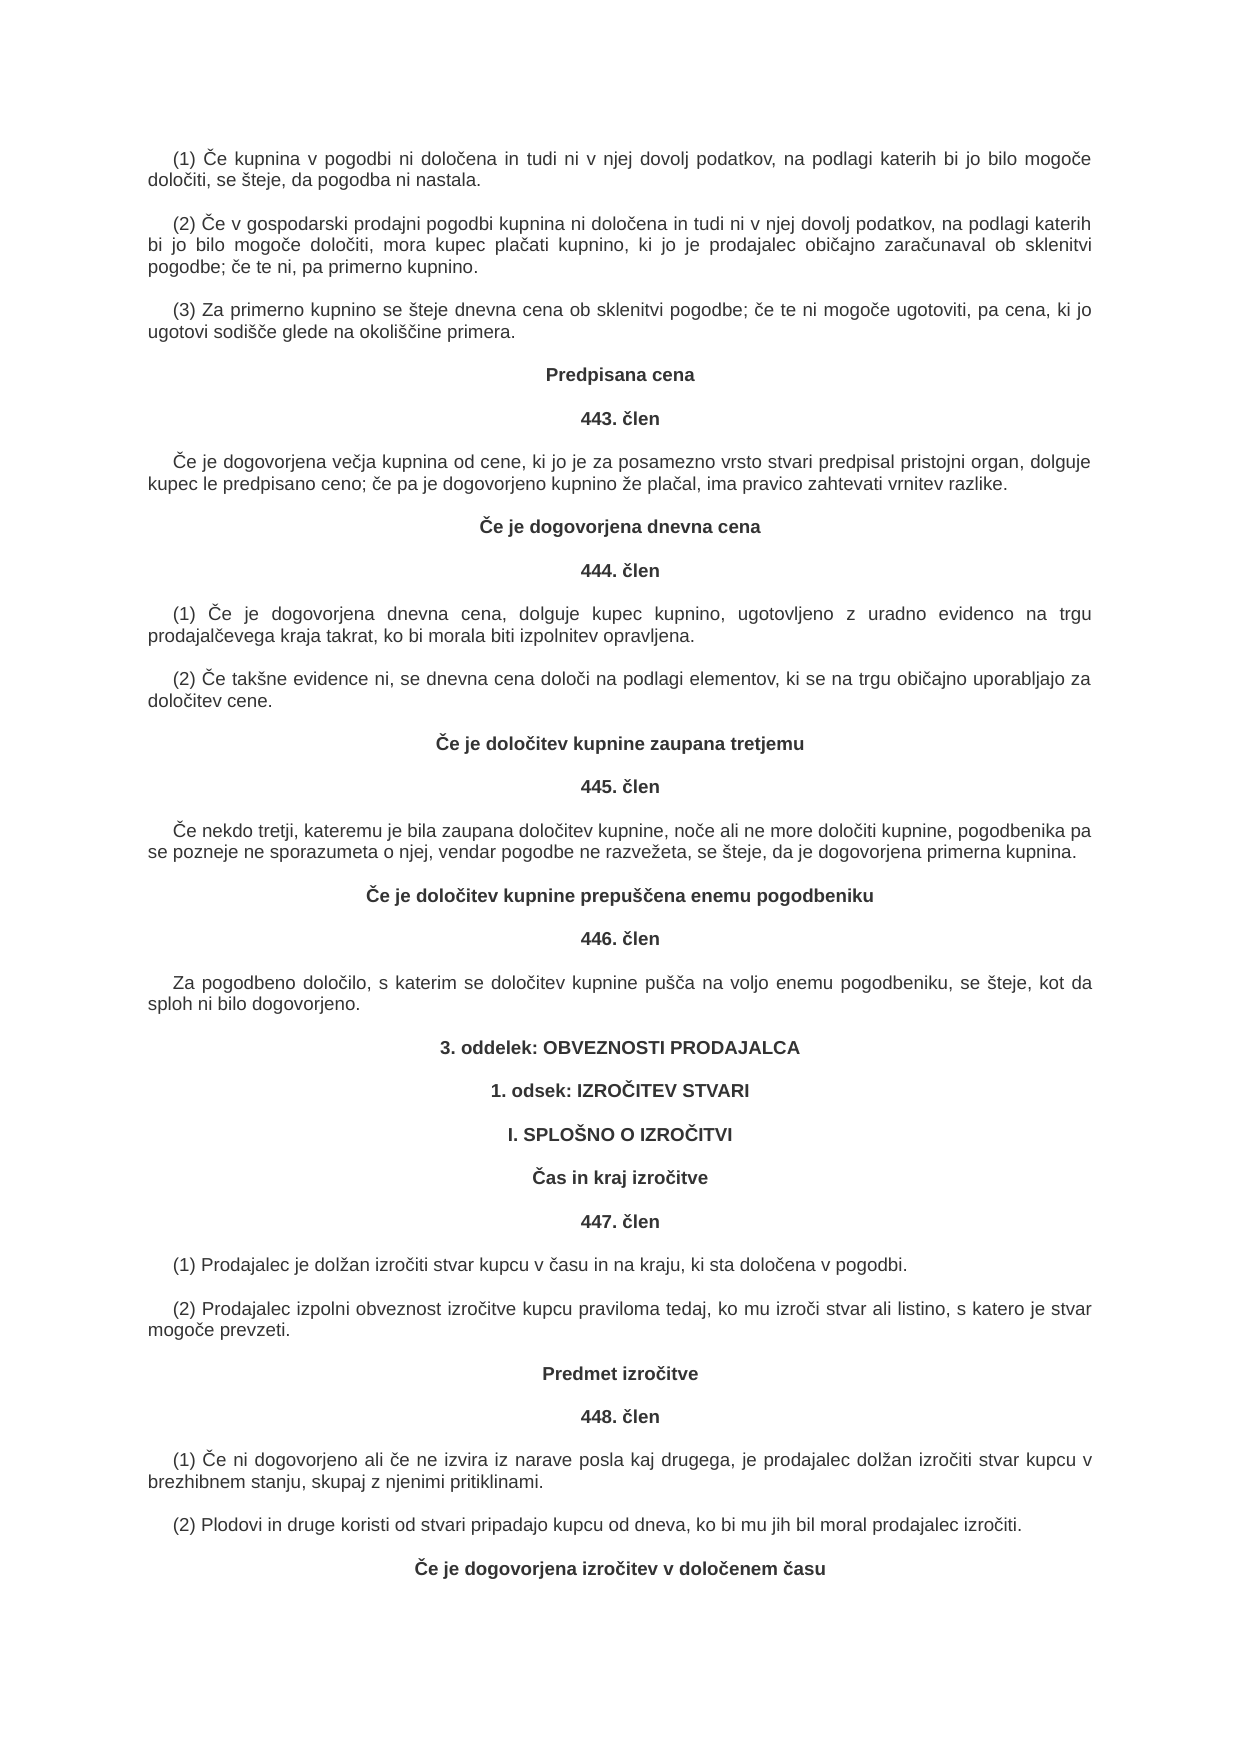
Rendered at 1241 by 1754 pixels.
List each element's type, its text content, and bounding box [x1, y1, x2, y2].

text Če je dogovorjena dnevna cena [148, 516, 1093, 538]
text 1. odsek: IZROČITEV STVARI [148, 1080, 1093, 1102]
text 444. člen [148, 559, 1093, 581]
text Če je določitev kupnine zaupana tretjemu [148, 733, 1093, 754]
text 446. člen [148, 928, 1093, 950]
text (1) Če kupnina v pogodbi ni določena in tudi ni v njej dovolj podatkov, na podlagi katerih bi jo bilo mogoče določiti, se šteje, da pogodba ni nastala. [148, 148, 1093, 191]
text Čas in kraj izročitve [148, 1167, 1093, 1188]
text (1) Če je dogovorjena dnevna cena, dolguje kupec kupnino, ugotovljeno z uradno evidenco na trgu prodajalčevega kraja takrat, ko bi morala biti izpolnitev opravljena. [148, 603, 1093, 646]
text 445. člen [148, 776, 1093, 798]
text Če je dogovorjena izročitev v določenem času [148, 1558, 1093, 1579]
text (1) Prodajalec je dolžan izročiti stvar kupcu v času in na kraju, ki sta določena v pogodbi. [148, 1254, 1093, 1275]
text (2) Če v gospodarski prodajni pogodbi kupnina ni določena in tudi ni v njej dovolj podatkov, na podlagi katerih bi jo bilo mogoče določiti, mora kupec plačati kupnino, ki jo je prodajalec običajno zaračunaval ob sklenitvi pogodbe; če te ni, pa primerno kupnino. [148, 213, 1093, 277]
text 443. člen [148, 408, 1093, 429]
text (2) Plodovi in druge koristi od stvari pripadajo kupcu od dneva, ko bi mu jih bil moral prodajalec izročiti. [148, 1514, 1093, 1536]
text 448. člen [148, 1406, 1093, 1427]
text Predmet izročitve [148, 1362, 1093, 1384]
text 447. člen [148, 1210, 1093, 1232]
text (2) Prodajalec izpolni obveznost izročitve kupcu praviloma tedaj, ko mu izroči stvar ali listino, s katero je stvar mogoče prevzeti. [148, 1297, 1093, 1340]
text Za pogodbeno določilo, s katerim se določitev kupnine pušča na voljo enemu pogodbeniku, se šteje, kot da sploh ni bilo dogovorjeno. [148, 972, 1093, 1015]
text (1) Če ni dogovorjeno ali če ne izvira iz narave posla kaj drugega, je prodajalec dolžan izročiti stvar kupcu v brezhibnem stanju, skupaj z njenimi pritiklinami. [148, 1449, 1093, 1492]
text I. SPLOŠNO O IZROČITVI [148, 1123, 1093, 1145]
text Predpisana cena [148, 364, 1093, 386]
text Če je določitev kupnine prepuščena enemu pogodbeniku [148, 885, 1093, 906]
text 3. oddelek: OBVEZNOSTI PRODAJALCA [148, 1037, 1093, 1058]
text Če nekdo tretji, kateremu je bila zaupana določitev kupnine, noče ali ne more določiti kupnine, pogodbenika pa se pozneje ne sporazumeta o njej, vendar pogodbe ne razvežeta, se šteje, da je dogovorjena primerna kupnina. [148, 820, 1093, 863]
text (2) Če takšne evidence ni, se dnevna cena določi na podlagi elementov, ki se na trgu običajno uporabljajo za določitev cene. [148, 668, 1093, 711]
text (3) Za primerno kupnino se šteje dnevna cena ob sklenitvi pogodbe; če te ni mogoče ugotoviti, pa cena, ki jo ugotovi sodišče glede na okoliščine primera. [148, 299, 1093, 342]
text Če je dogovorjena večja kupnina od cene, ki jo je za posamezno vrsto stvari predpisal pristojni organ, dolguje kupec le predpisano ceno; če pa je dogovorjeno kupnino že plačal, ima pravico zahtevati vrnitev razlike. [148, 451, 1093, 494]
